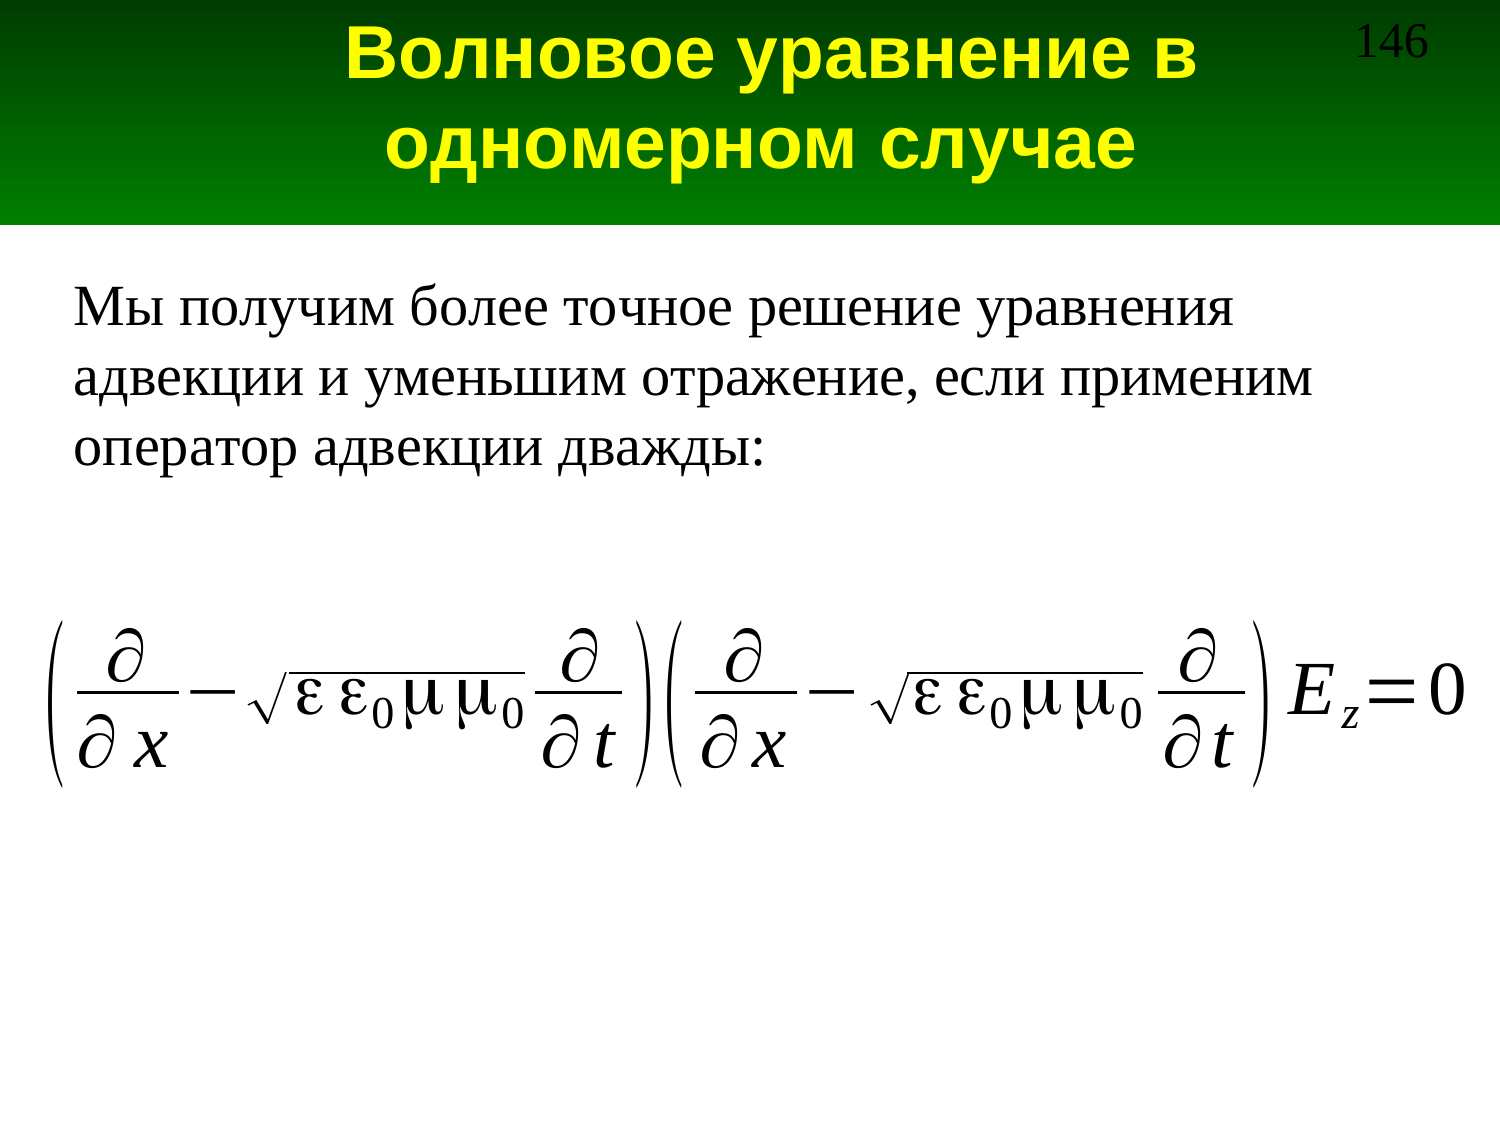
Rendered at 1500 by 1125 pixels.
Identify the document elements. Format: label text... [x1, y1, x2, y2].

title Волновое уравнение в одномерном случае [123, 0, 1399, 192]
chart [23, 614, 1486, 791]
text_box Мы получим более точное решение уравнения адвекции и уменьшим отражение, если применим оператор адвекции дважды: [59, 259, 1441, 485]
